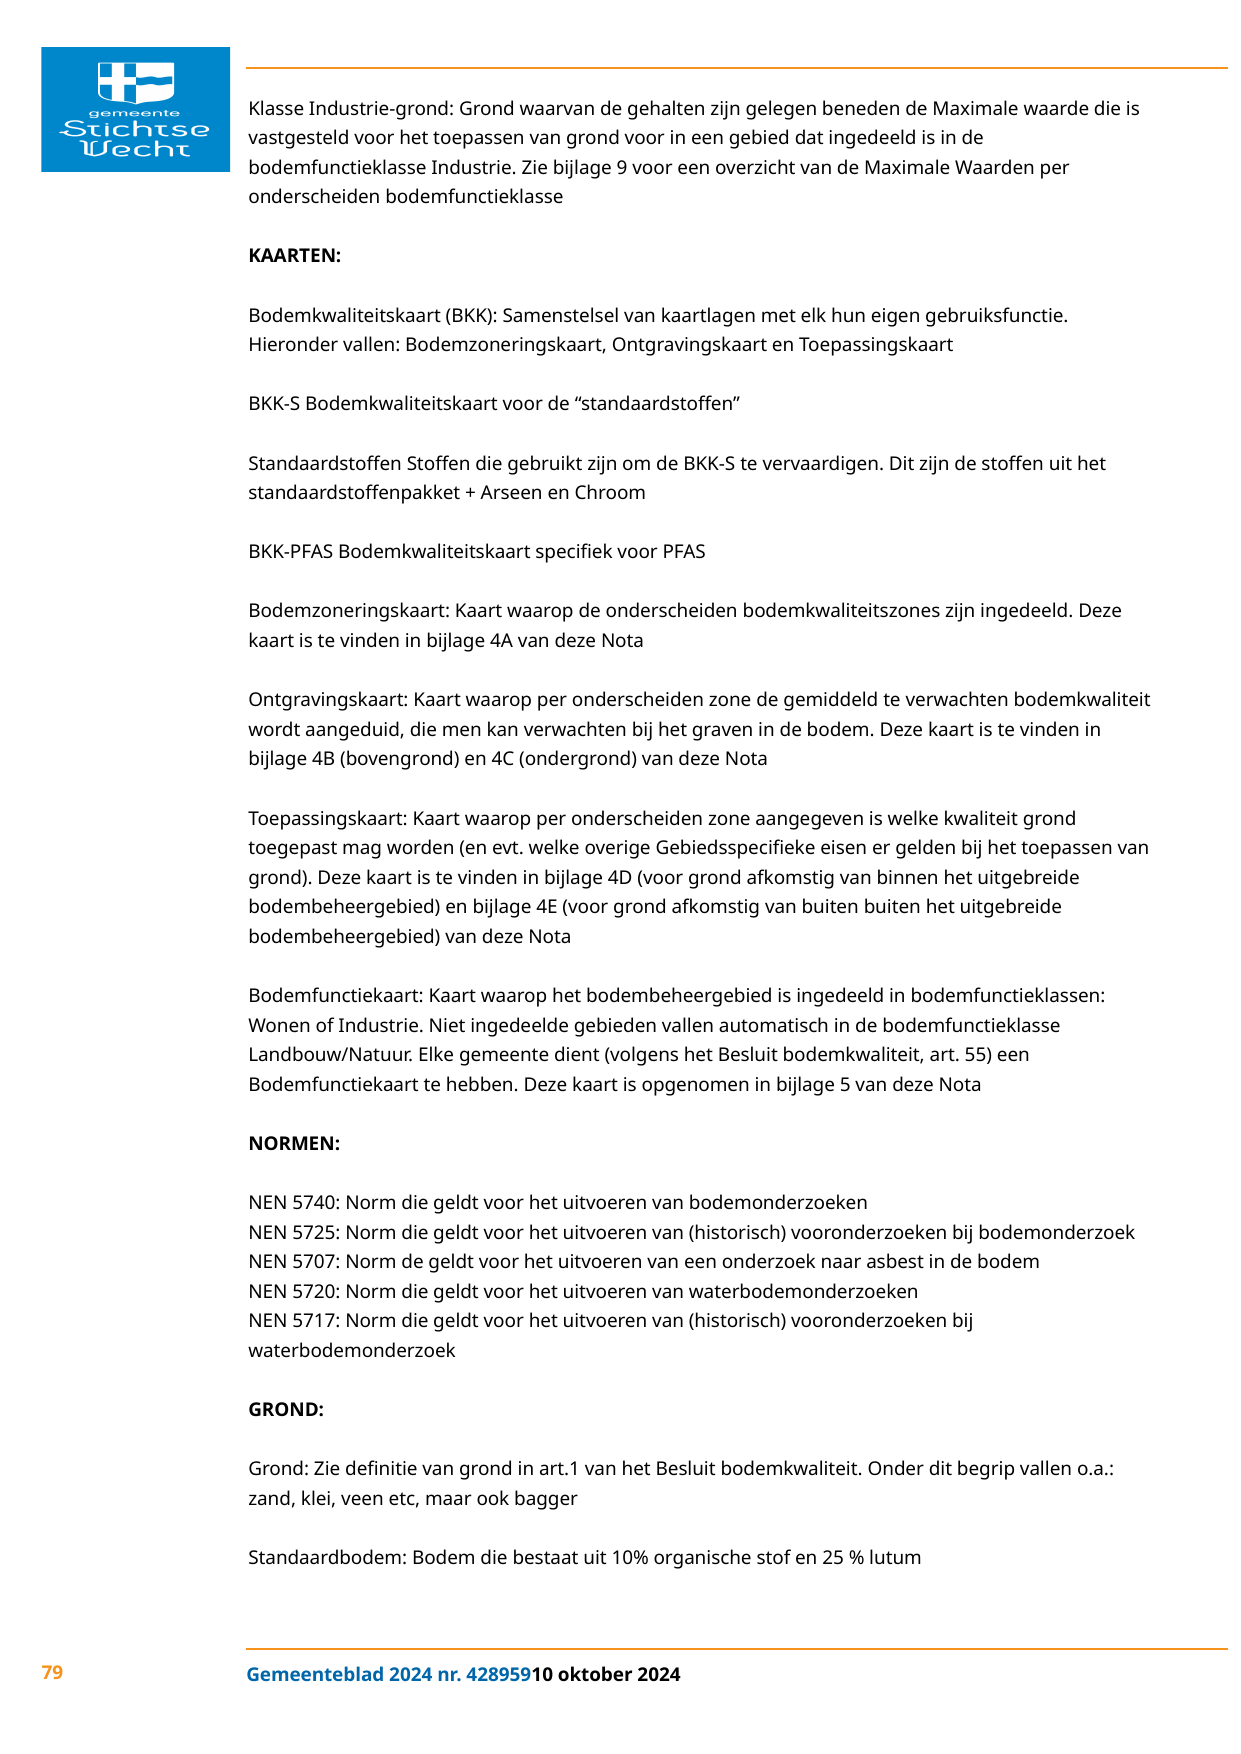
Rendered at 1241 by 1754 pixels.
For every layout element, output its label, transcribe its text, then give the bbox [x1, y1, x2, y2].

text Bodemzoneringskaart: Kaart waarop de onderscheiden bodemkwaliteitszones zijn ingedeeld. Deze kaart is te vinden in bijlage 4A van deze Nota [248, 598, 1152, 653]
text GROND: [248, 1396, 1152, 1422]
text NEN 5707: Norm de geldt voor het uitvoeren van een onderzoek naar asbest in de bodem [248, 1248, 1152, 1274]
text NORMEN: [248, 1130, 1152, 1156]
text BKK-PFAS Bodemkwaliteitskaart specifiek voor PFAS [248, 538, 1152, 564]
text KAARTEN: [248, 243, 1152, 268]
picture [99, 63, 135, 101]
text Ontgravingskaart: Kaart waarop per onderscheiden zone de gemiddeld te verwachten bodemkwaliteit wordt aangeduid, die men kan verwachten bij het graven in de bodem. Deze kaart is te vinden in bijlage 4B (bovengrond) en 4C (ondergrond) van deze Nota [248, 686, 1152, 771]
text Klasse Industrie-grond: Grond waarvan de gehalten zijn gelegen beneden de Maximale waarde die is vastgesteld voor het toepassen van grond voor in een gebied dat ingedeeld is in de bodemfunctieklasse Industrie. Zie bijlage 9 voor een overzicht van de Maximale Waarden per onderscheiden bodemfunctieklasse [248, 95, 1152, 209]
text NEN 5720: Norm die geldt voor het uitvoeren van waterbodemonderzoeken [248, 1278, 1152, 1304]
text Bodemkwaliteitskaart (BKK): Samenstelsel van kaartlagen met elk hun eigen gebruiksfunctie. Hieronder vallen: Bodemzoneringskaart, Ontgravingskaart en Toepassingskaart [248, 302, 1152, 357]
picture [137, 63, 174, 103]
text Standaardstoffen Stoffen die gebruikt zijn om de BKK-S te vervaardigen. Dit zijn de stoffen uit het standaardstoffenpakket + Arseen en Chroom [248, 450, 1152, 505]
text Grond: Zie definitie van grond in art.1 van het Besluit bodemkwaliteit. Onder dit begrip vallen o.a.: zand, klei, veen etc, maar ook bagger [248, 1456, 1152, 1511]
text NEN 5740: Norm die geldt voor het uitvoeren van bodemonderzoeken [248, 1189, 1152, 1215]
text Standaardbodem: Bodem die bestaat uit 10% organische stof en 25 % lutum [248, 1544, 1152, 1570]
text Bodemfunctiekaart: Kaart waarop het bodembeheergebied is ingedeeld in bodemfunctieklassen: Wonen of Industrie. Niet ingedeelde gebieden vallen automatisch in de bodemfunctieklasse Landbouw/Natuur. Elke gemeente dient (volgens het Besluit bodemkwaliteit, art. 55) een Bodemfunctiekaart te hebben. Deze kaart is opgenomen in bijlage 5 van deze Nota [248, 982, 1152, 1097]
text NEN 5717: Norm die geldt voor het uitvoeren van (historisch) vooronderzoeken bij waterbodemonderzoek [248, 1308, 1152, 1363]
text NEN 5725: Norm die geldt voor het uitvoeren van (historisch) vooronderzoeken bij bodemonderzoek [248, 1219, 1152, 1245]
text Toepassingskaart: Kaart waarop per onderscheiden zone aangegeven is welke kwaliteit grond toegepast mag worden (en evt. welke overige Gebiedsspecifieke eisen er gelden bij het toepassen van grond). Deze kaart is te vinden in bijlage 4D (voor grond afkomstig van binnen het uitgebreide bodembeheergebied) en bijlage 4E (voor grond afkomstig van buiten buiten het uitgebreide bodembeheergebied) van deze Nota [248, 805, 1152, 949]
text BKK-S Bodemkwaliteitskaart voor de “standaardstoffen” [248, 391, 1152, 416]
